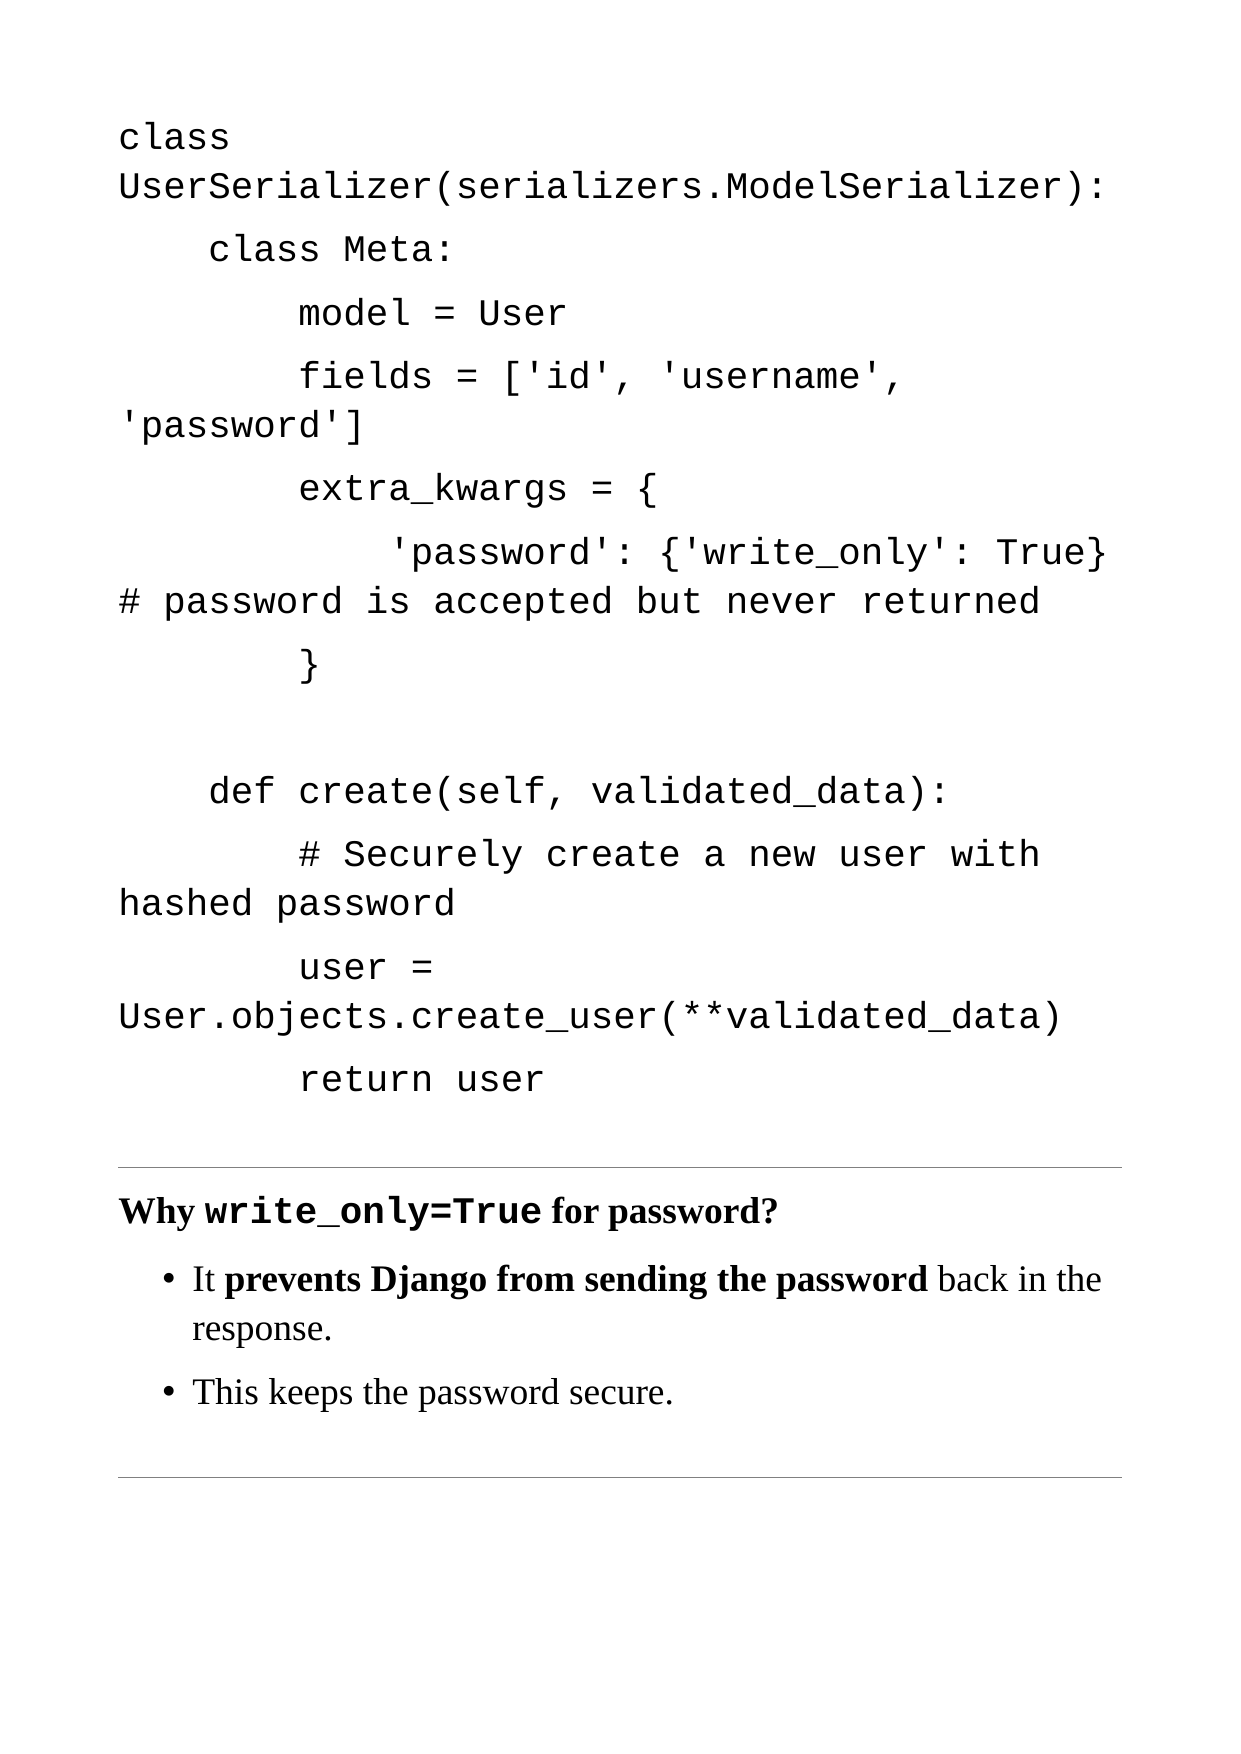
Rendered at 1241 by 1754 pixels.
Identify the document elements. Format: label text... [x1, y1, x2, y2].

text return user [118, 1060, 1122, 1103]
text fields = ['id', 'username', 'password'] [118, 357, 1122, 449]
list It prevents Django from sending the password back in the response. [162, 1256, 1122, 1349]
text # Securely create a new user with hashed password [118, 836, 1122, 927]
list This keeps the password secure. [162, 1370, 1122, 1413]
text 'password': {'write_only': True} # password is accepted but never returned [118, 533, 1122, 624]
text class Meta: [118, 230, 1122, 273]
text model = User [118, 294, 1122, 336]
text class UserSerializer(serializers.ModelSerializer): [118, 118, 1122, 209]
text extra_kwargs = { [118, 469, 1122, 512]
text Why write_only=True for password? [118, 1188, 1122, 1234]
text user = User.objects.create_user(**validated_data) [118, 948, 1122, 1039]
text } [118, 645, 1122, 688]
text def create(self, validated_data): [118, 772, 1122, 815]
